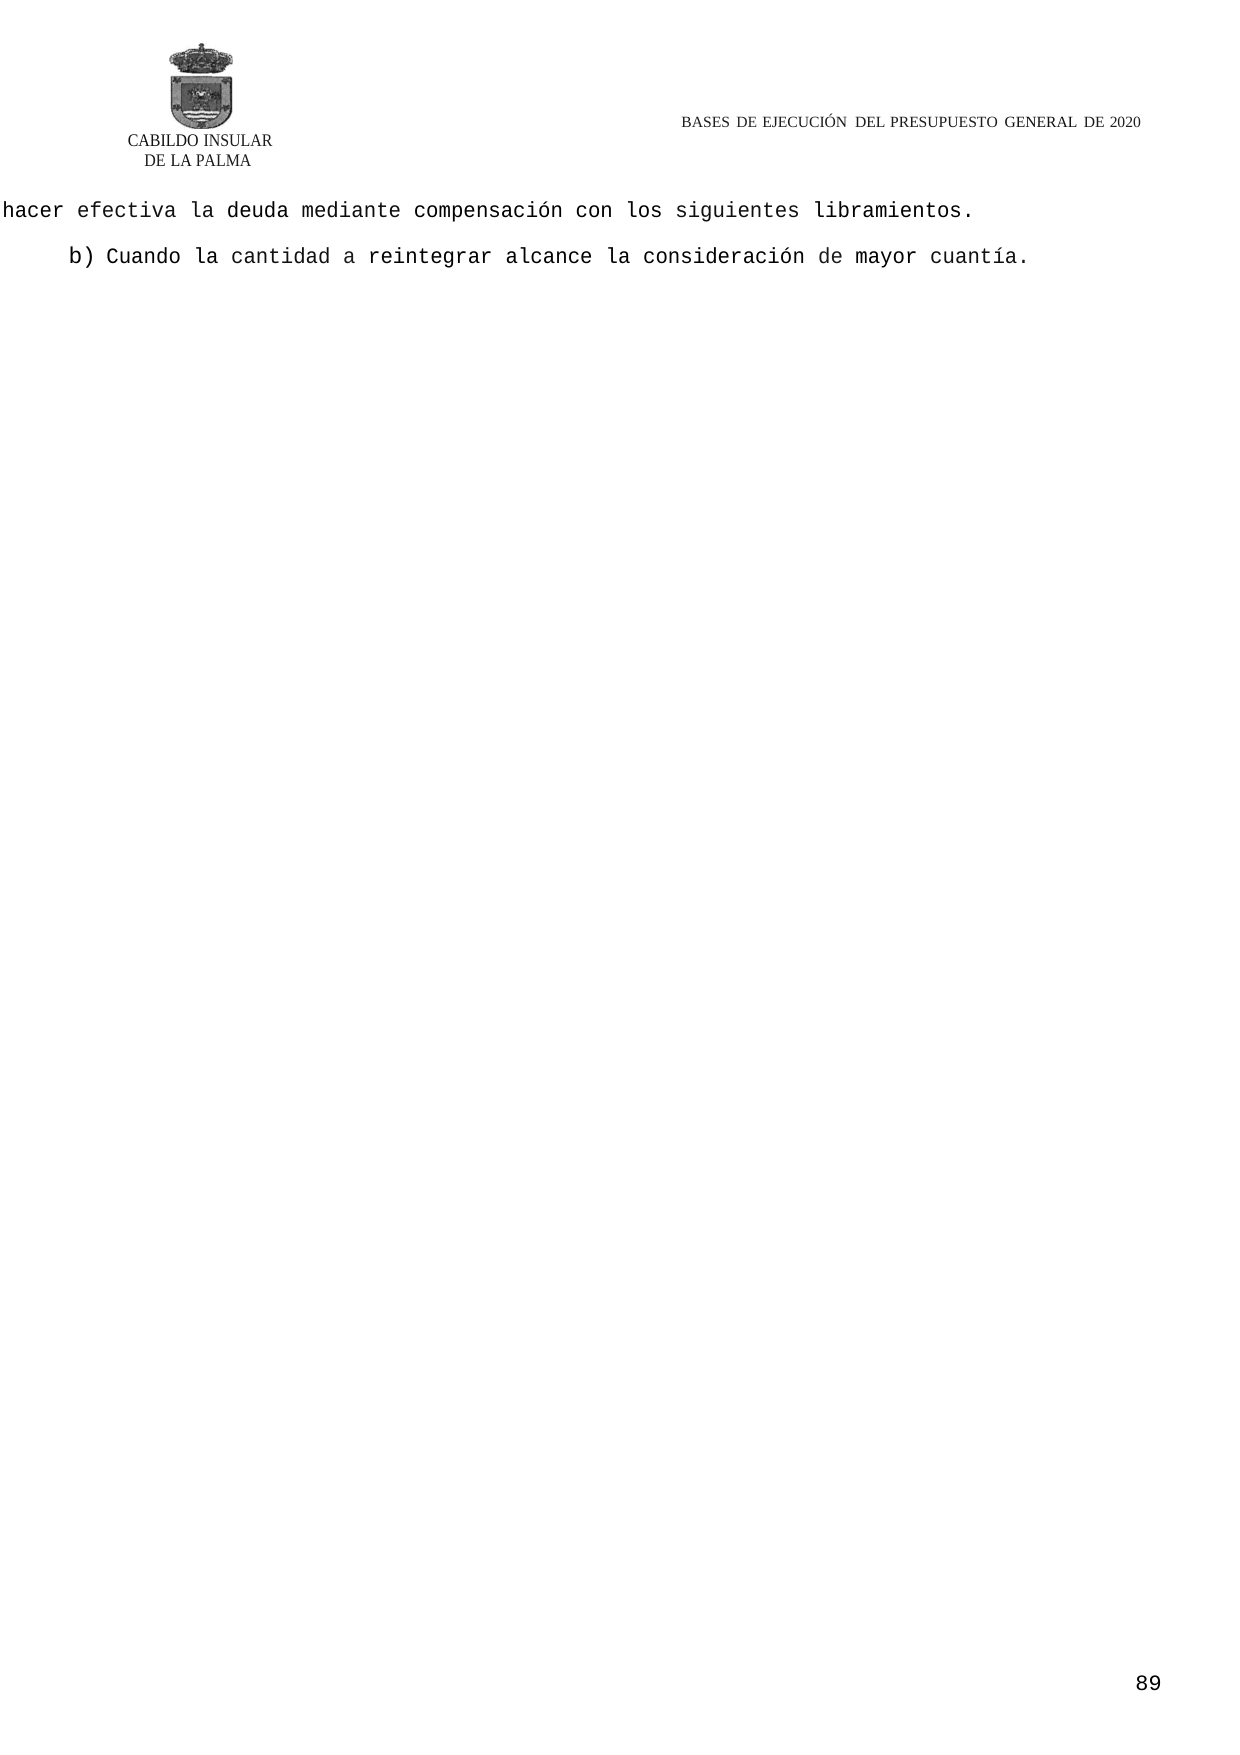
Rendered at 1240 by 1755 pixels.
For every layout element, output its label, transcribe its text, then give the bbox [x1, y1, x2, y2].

list hacer efectiva la deuda mediante compensación con los siguientes libramientos. [2, 198, 1156, 222]
list Cuando la cantidad a reintegrar alcance la consideración de mayor cuantía. [68, 244, 1237, 270]
picture [169, 43, 233, 129]
